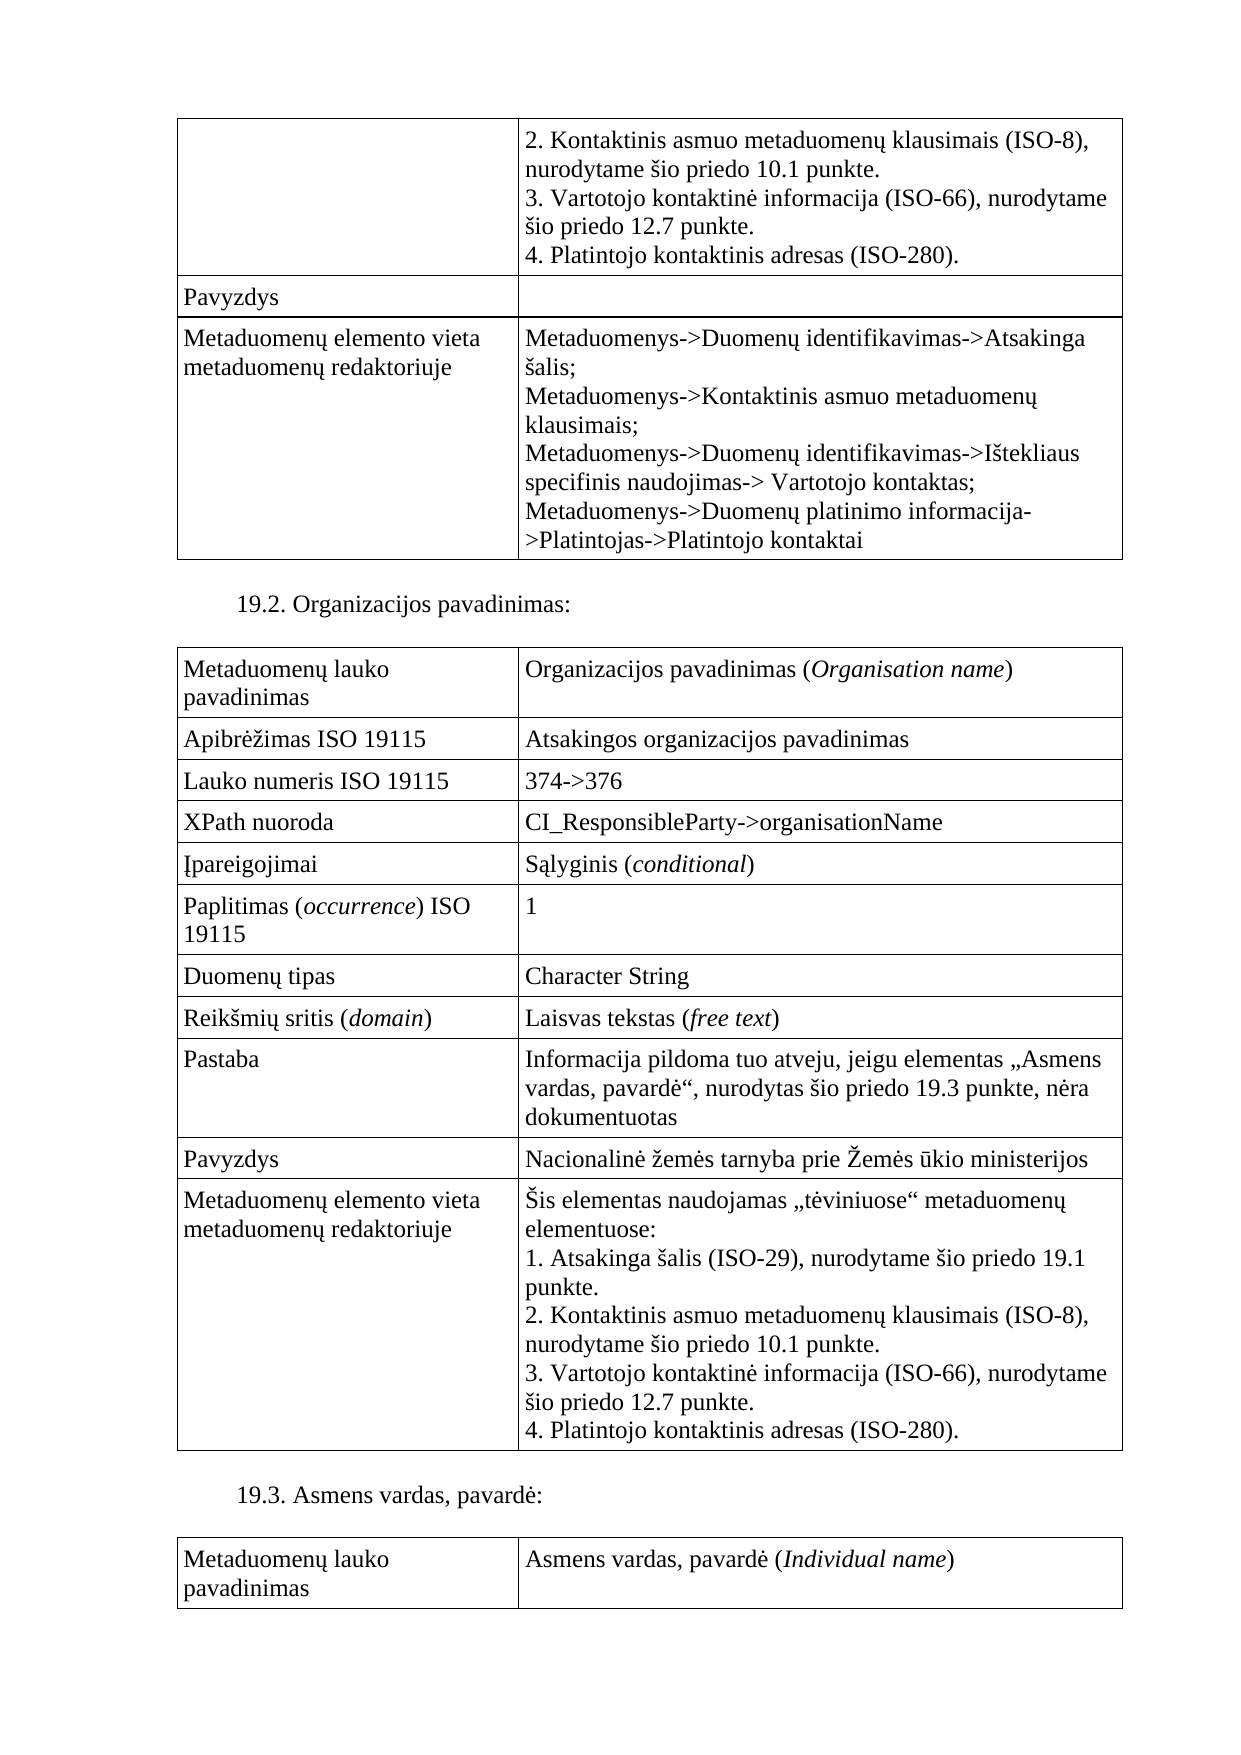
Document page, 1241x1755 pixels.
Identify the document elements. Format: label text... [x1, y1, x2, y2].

table_cell Pavyzdys [178, 1138, 518, 1178]
table_cell Lauko numeris ISO 19115 [178, 760, 518, 800]
table_header Metaduomenų lauko pavadinimas [178, 1538, 518, 1608]
table_cell 1 [519, 885, 1122, 954]
table_cell Paplitimas (occurrence) ISO 19115 [178, 885, 518, 954]
table_cell Apibrėžimas ISO 19115 [178, 718, 518, 759]
table_cell Laisvas tekstas (free text) [519, 997, 1122, 1037]
table_cell Pavyzdys [178, 276, 518, 316]
table_cell 374->376 [519, 760, 1122, 800]
table_cell Metaduomenys->Duomenų identifikavimas->Atsakinga šalis; Metaduomenys->Kontaktinis asmuo metaduomenų klausimais; Metaduomenys->Duomenų identifikavimas->Ištekliaus specifinis naudojimas-> Vartotojo kontaktas; Metaduomenys->Duomenų platinimo informacija->Platintojas->Platintojo kontaktai [519, 318, 1122, 559]
table_cell [519, 276, 1122, 316]
table_cell Sąlyginis (conditional) [519, 843, 1122, 884]
table_cell Šis elementas naudojamas „tėviniuose“ metaduomenų elementuose: 1. Atsakinga šalis (ISO-29), nurodytame šio priedo 19.1 punkte. 2. Kontaktinis asmuo metaduomenų klausimais (ISO-8), nurodytame šio priedo 10.1 punkte. 3. Vartotojo kontaktinė informacija (ISO-66), nurodytame šio priedo 12.7 punkte. 4. Platintojo kontaktinis adresas (ISO-280). [519, 1179, 1122, 1450]
table_cell Duomenų tipas [178, 955, 518, 996]
table_cell Metaduomenų elemento vieta metaduomenų redaktoriuje [178, 318, 518, 559]
table_header Organizacijos pavadinimas (Organisation name) [519, 648, 1122, 717]
table_cell Įpareigojimai [178, 843, 518, 884]
table_cell [178, 119, 518, 275]
table_cell Informacija pildoma tuo atveju, jeigu elementas „Asmens vardas, pavardė“, nurodytas šio priedo 19.3 punkte, nėra dokumentuotas [519, 1039, 1122, 1137]
text 19.2. Organizacijos pavadinimas: [177, 589, 1122, 618]
table_cell Pastaba [178, 1039, 518, 1137]
text 19.3. Asmens vardas, pavardė: [177, 1480, 1122, 1508]
table_cell Atsakingos organizacijos pavadinimas [519, 718, 1122, 759]
table_header Metaduomenų lauko pavadinimas [178, 648, 518, 717]
table_cell Metaduomenų elemento vieta metaduomenų redaktoriuje [178, 1179, 518, 1450]
table_cell 2. Kontaktinis asmuo metaduomenų klausimais (ISO-8), nurodytame šio priedo 10.1 punkte. 3. Vartotojo kontaktinė informacija (ISO-66), nurodytame šio priedo 12.7 punkte. 4. Platintojo kontaktinis adresas (ISO-280). [519, 119, 1122, 275]
table_cell Reikšmių sritis (domain) [178, 997, 518, 1037]
table_cell CI_ResponsibleParty->organisationName [519, 801, 1122, 842]
table_cell XPath nuoroda [178, 801, 518, 842]
table_cell Nacionalinė žemės tarnyba prie Žemės ūkio ministerijos [519, 1138, 1122, 1178]
table_header Asmens vardas, pavardė (Individual name) [519, 1538, 1122, 1608]
table_cell Character String [519, 955, 1122, 996]
